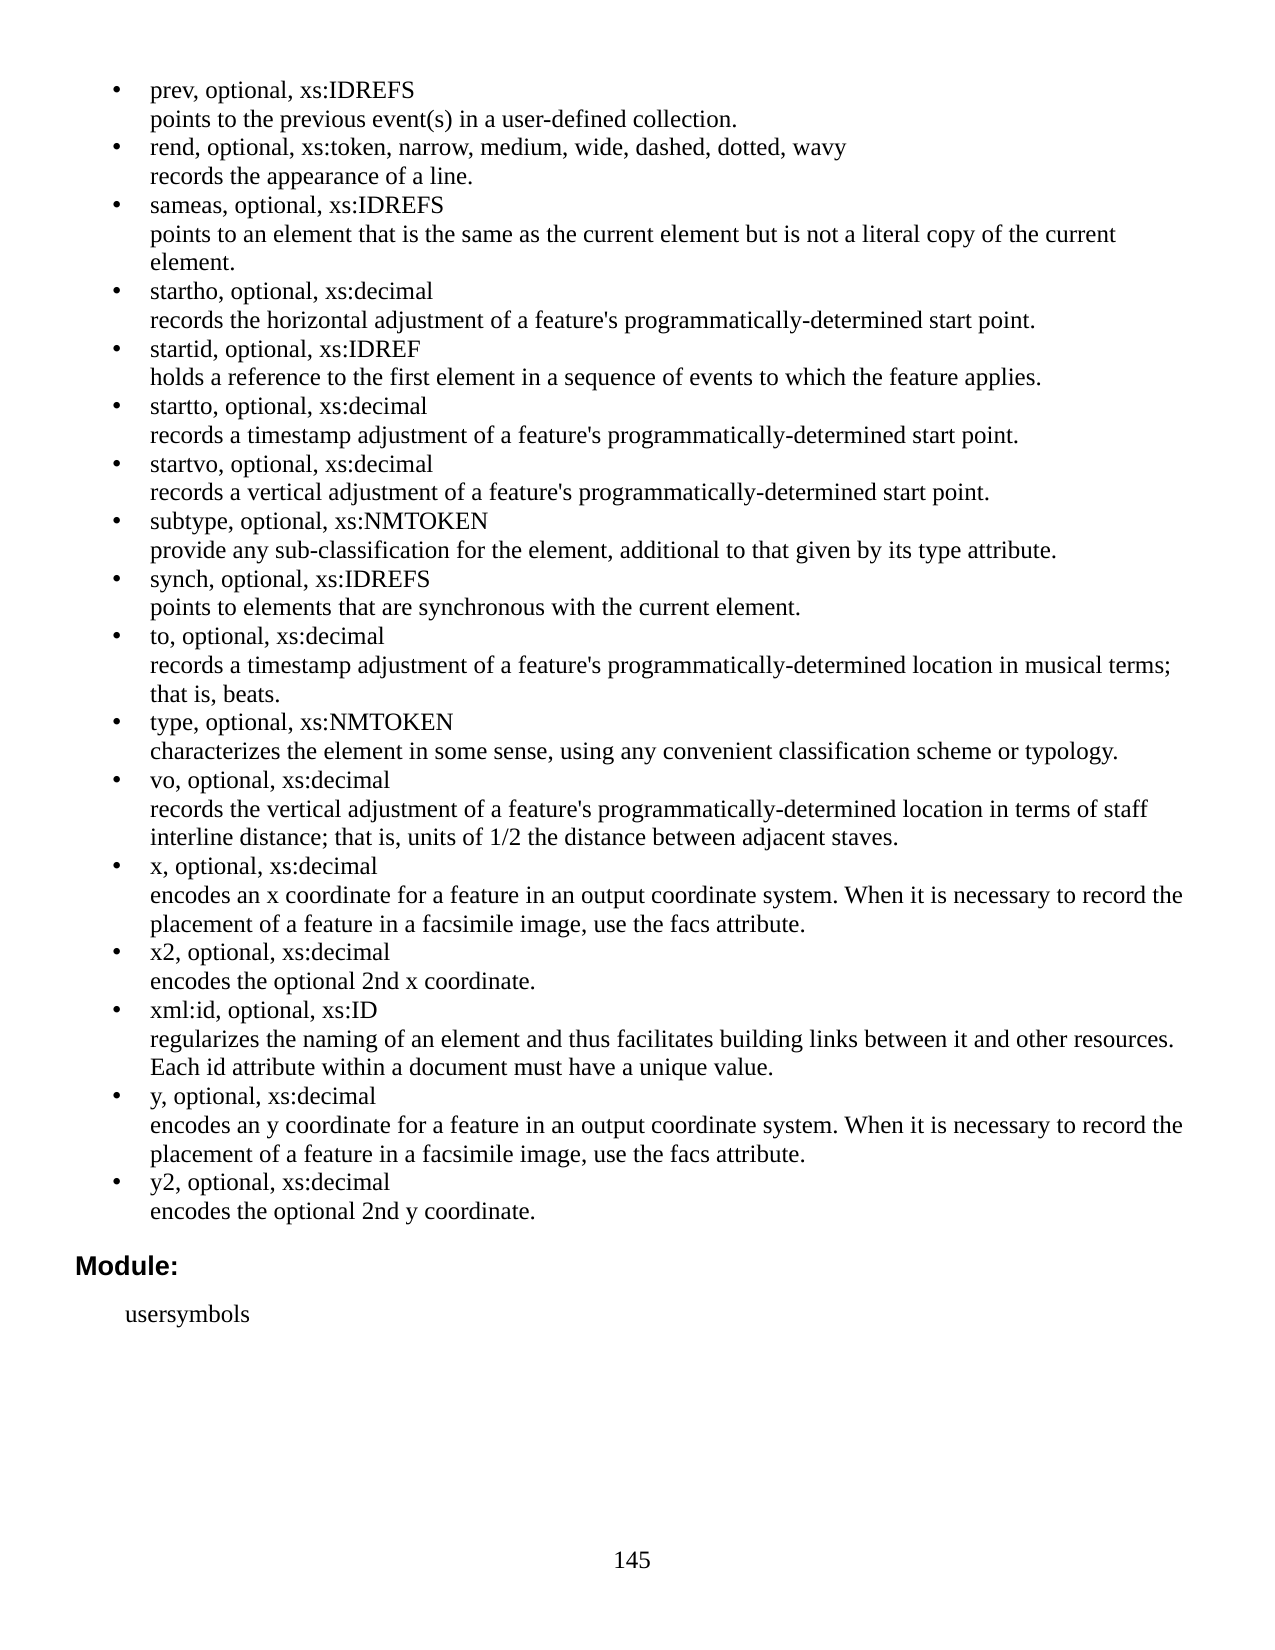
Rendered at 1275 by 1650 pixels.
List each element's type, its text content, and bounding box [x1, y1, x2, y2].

list startid, optional, xs:IDREF holds a reference to the first element in a sequence of events to which the feature applies. [112, 334, 1200, 391]
list startto, optional, xs:decimal records a timestamp adjustment of a feature's programmatically-determined start point. [112, 391, 1200, 449]
text usersymbols [75, 1299, 1200, 1328]
subtitle Module: [75, 1250, 1200, 1281]
list xml:id, optional, xs:ID regularizes the naming of an element and thus facilitates building links between it and other resources. Each id attribute within a document must have a unique value. [112, 995, 1200, 1081]
list vo, optional, xs:decimal records the vertical adjustment of a feature's programmatically-determined location in terms of staff interline distance; that is, units of 1/2 the distance between adjacent staves. [112, 765, 1200, 851]
list y, optional, xs:decimal encodes an y coordinate for a feature in an output coordinate system. When it is necessary to record the placement of a feature in a facsimile image, use the facs attribute. [112, 1081, 1200, 1167]
list type, optional, xs:NMTOKEN characterizes the element in some sense, using any convenient classification scheme or typology. [112, 707, 1200, 765]
list sameas, optional, xs:IDREFS points to an element that is the same as the current element but is not a literal copy of the current element. [112, 190, 1200, 276]
list x, optional, xs:decimal encodes an x coordinate for a feature in an output coordinate system. When it is necessary to record the placement of a feature in a facsimile image, use the facs attribute. [112, 851, 1200, 937]
list y2, optional, xs:decimal encodes the optional 2nd y coordinate. [112, 1167, 1200, 1225]
list synch, optional, xs:IDREFS points to elements that are synchronous with the current element. [112, 564, 1200, 621]
list rend, optional, xs:token, narrow, medium, wide, dashed, dotted, wavy records the appearance of a line. [112, 132, 1200, 190]
list prev, optional, xs:IDREFS points to the previous event(s) in a user-defined collection. [112, 75, 1200, 132]
list x2, optional, xs:decimal encodes the optional 2nd x coordinate. [112, 937, 1200, 995]
list subtype, optional, xs:NMTOKEN provide any sub-classification for the element, additional to that given by its type attribute. [112, 506, 1200, 564]
list startho, optional, xs:decimal records the horizontal adjustment of a feature's programmatically-determined start point. [112, 276, 1200, 334]
list to, optional, xs:decimal records a timestamp adjustment of a feature's programmatically-determined location in musical terms; that is, beats. [112, 621, 1200, 707]
list startvo, optional, xs:decimal records a vertical adjustment of a feature's programmatically-determined start point. [112, 449, 1200, 506]
